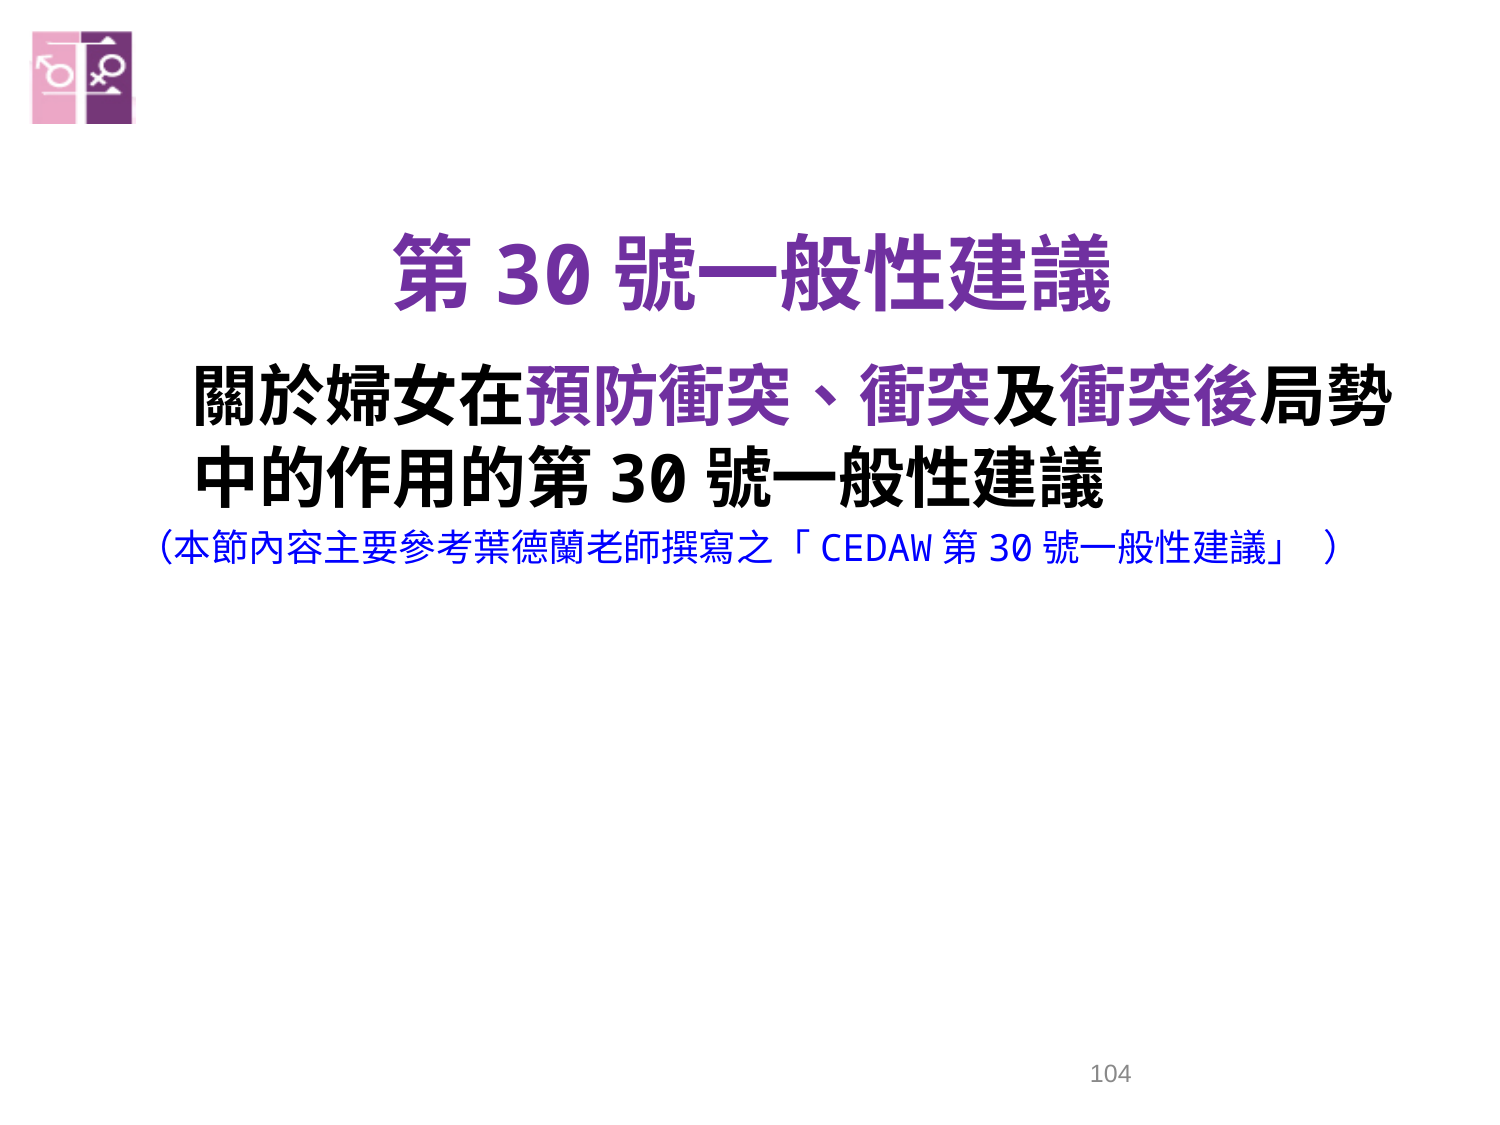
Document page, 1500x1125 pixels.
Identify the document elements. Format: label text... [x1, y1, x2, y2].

list 關於婦女在預防衝突、衝突及衝突後局勢中的作用的第30號一般性建議 （本節內容主要參考葉德蘭老師撰寫之「CEDAW第30號一般性建議」 ） [64, 338, 1415, 787]
title 第30號一般性建議 [76, 113, 1427, 302]
text_box 104 [1074, 1042, 1426, 1103]
